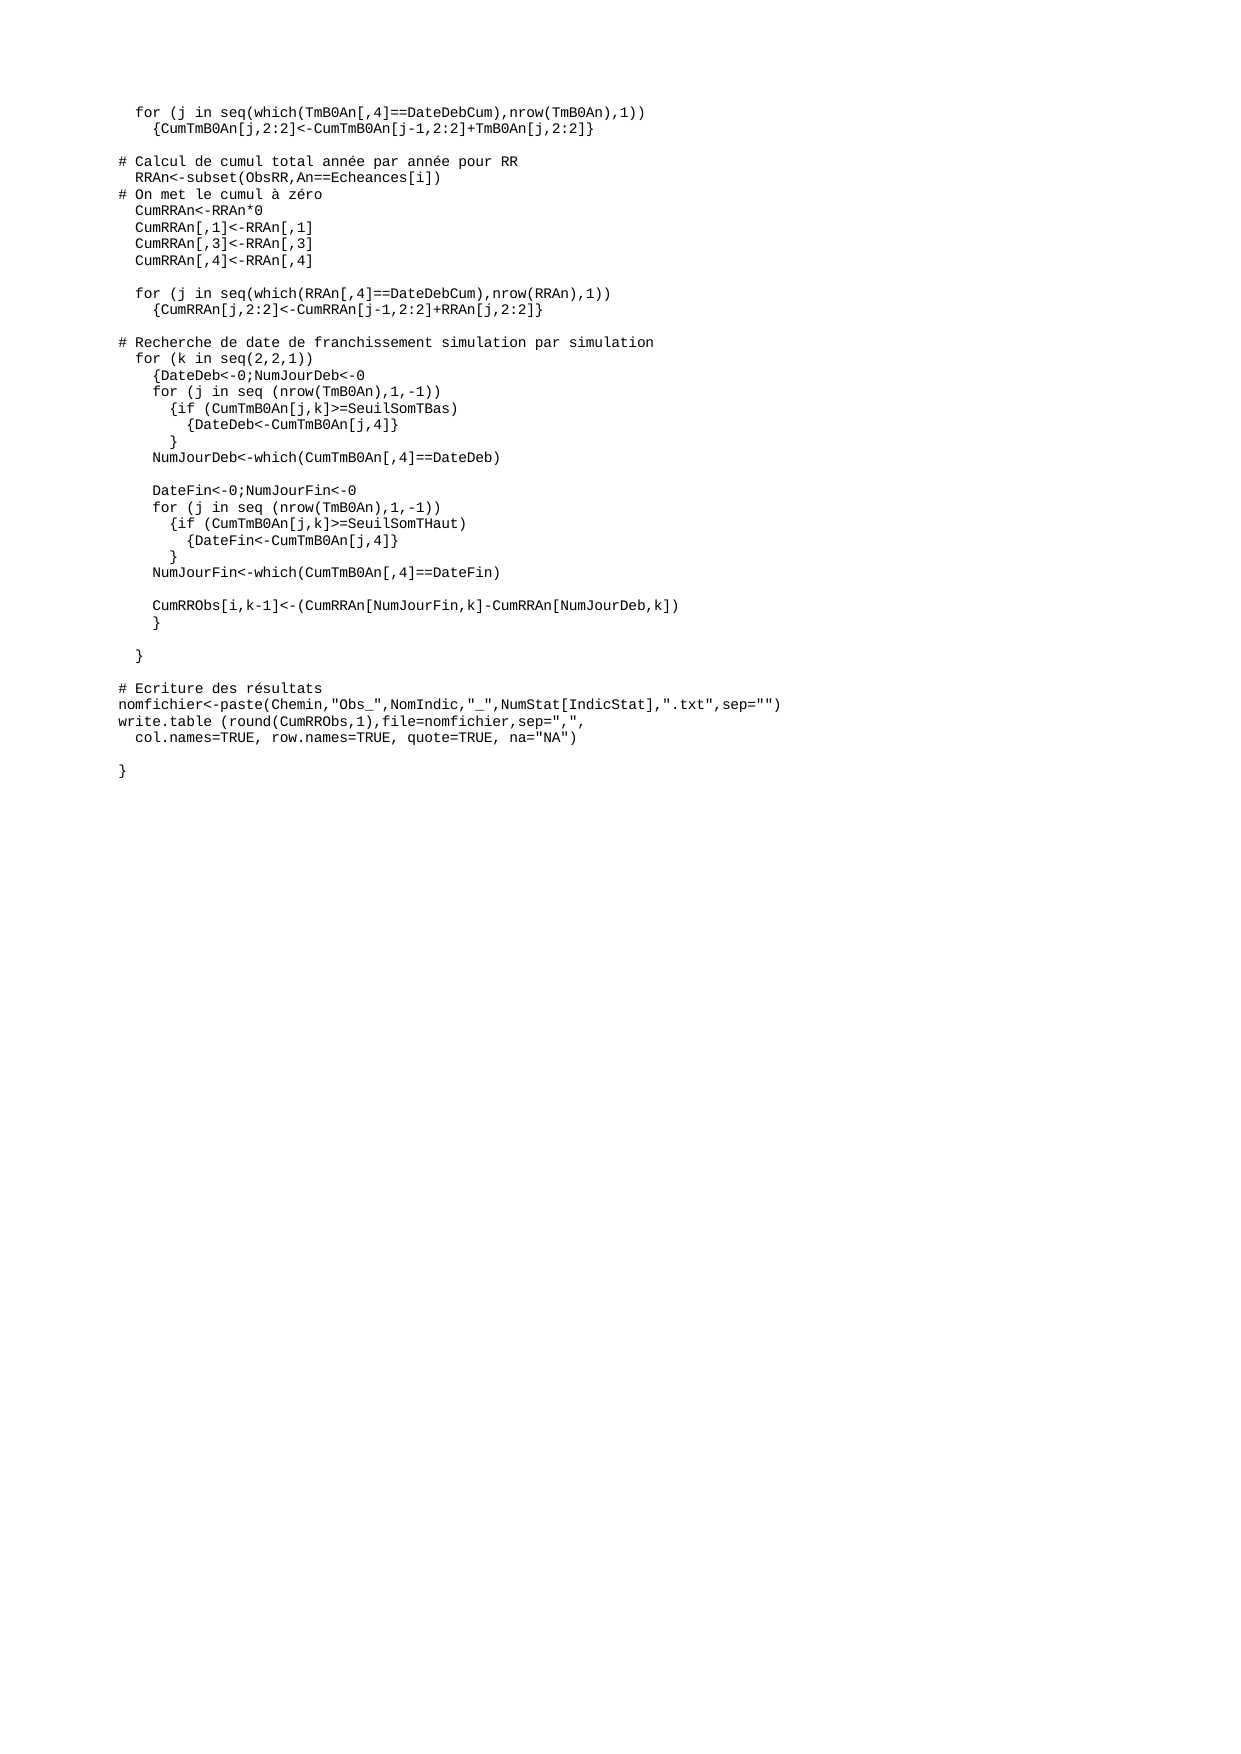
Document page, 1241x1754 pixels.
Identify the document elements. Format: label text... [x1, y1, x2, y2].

text } [118, 648, 1122, 664]
text for (j in seq(which(TmB0An[,4]==DateDebCum),nrow(TmB0An),1)) [118, 105, 1122, 121]
text {DateDeb<-0;NumJourDeb<-0 [118, 368, 1122, 385]
text {CumRRAn[j,2:2]<-CumRRAn[j-1,2:2]+RRAn[j,2:2]} [118, 302, 1122, 319]
text NumJourDeb<-which(CumTmB0An[,4]==DateDeb) [118, 451, 1122, 467]
text {if (CumTmB0An[j,k]>=SeuilSomTBas) [118, 401, 1122, 418]
text # Ecriture des résultats [118, 681, 1122, 697]
text } [118, 549, 1122, 566]
text write.table (round(CumRRObs,1),file=nomfichier,sep=",", [118, 714, 1122, 730]
text # Calcul de cumul total année par année pour RR [118, 154, 1122, 171]
text NumJourFin<-which(CumTmB0An[,4]==DateFin) [118, 566, 1122, 582]
text # Recherche de date de franchissement simulation par simulation [118, 335, 1122, 352]
text # On met le cumul à zéro [118, 187, 1122, 204]
text {CumTmB0An[j,2:2]<-CumTmB0An[j-1,2:2]+TmB0An[j,2:2]} [118, 121, 1122, 138]
text {DateFin<-CumTmB0An[j,4]} [118, 533, 1122, 549]
text for (k in seq(2,2,1)) [118, 352, 1122, 368]
text for (j in seq (nrow(TmB0An),1,-1)) [118, 500, 1122, 516]
text } [118, 763, 1122, 780]
text } [118, 615, 1122, 632]
text CumRRAn<-RRAn*0 [118, 204, 1122, 220]
text CumRRAn[,4]<-RRAn[,4] [118, 253, 1122, 269]
text col.names=TRUE, row.names=TRUE, quote=TRUE, na="NA") [118, 730, 1122, 747]
text RRAn<-subset(ObsRR,An==Echeances[i]) [118, 171, 1122, 187]
text for (j in seq(which(RRAn[,4]==DateDebCum),nrow(RRAn),1)) [118, 286, 1122, 302]
text CumRRObs[i,k-1]<-(CumRRAn[NumJourFin,k]-CumRRAn[NumJourDeb,k]) [118, 599, 1122, 615]
text } [118, 434, 1122, 451]
text {if (CumTmB0An[j,k]>=SeuilSomTHaut) [118, 516, 1122, 533]
text CumRRAn[,3]<-RRAn[,3] [118, 237, 1122, 253]
text CumRRAn[,1]<-RRAn[,1] [118, 220, 1122, 237]
text for (j in seq (nrow(TmB0An),1,-1)) [118, 385, 1122, 401]
text nomfichier<-paste(Chemin,"Obs_",NomIndic,"_",NumStat[IndicStat],".txt",sep="") [118, 697, 1122, 714]
text DateFin<-0;NumJourFin<-0 [118, 483, 1122, 500]
text {DateDeb<-CumTmB0An[j,4]} [118, 418, 1122, 434]
